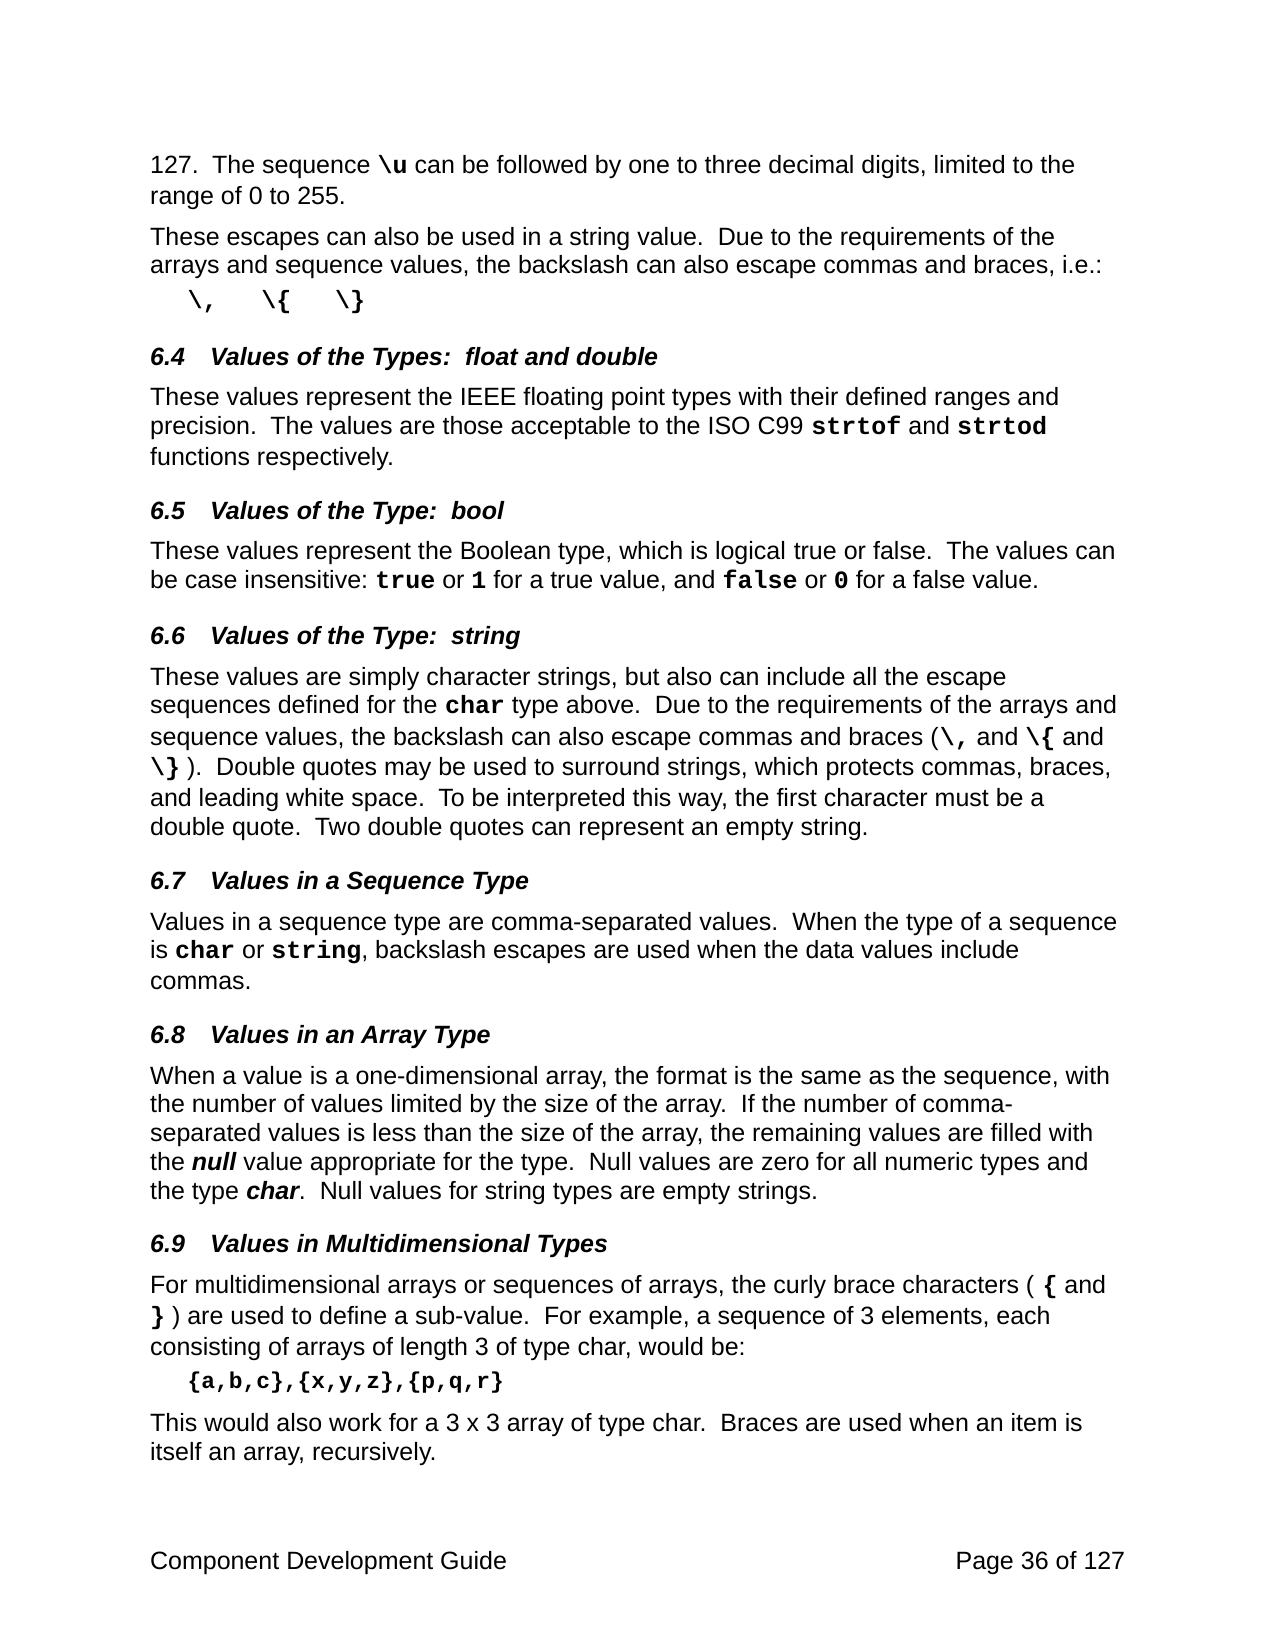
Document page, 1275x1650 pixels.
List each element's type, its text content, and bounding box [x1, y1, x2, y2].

text When a value is a one-dimensional array, the format is the same as the sequence, with the number of values limited by the size of the array. If the number of comma-separated values is less than the size of the array, the remaining values are filled with the null value appropriate for the type. Null values are zero for all numeric types and the type char. Null values for string types are empty strings. [150, 1061, 1125, 1204]
text {a,b,c},{x,y,z},{p,q,r} [187, 1370, 1125, 1396]
text \, \{ \} [187, 288, 1125, 316]
text This would also work for a 3 x 3 array of type char. Braces are used when an item is itself an array, recursively. [150, 1408, 1125, 1465]
subtitle Values in Multidimensional Types [150, 1229, 1125, 1258]
subtitle Values in a Sequence Type [150, 866, 1125, 894]
text These values are simply character strings, but also can include all the escape sequences defined for the char type above. Due to the requirements of the arrays and sequence values, the backslash can also escape commas and braces (\, and \{ and \} ). Double quotes may be used to surround strings, which protects commas, braces, and leading white space. To be interpreted this way, the first character must be a double quote. Two double quotes can represent an empty string. [150, 662, 1125, 841]
text For multidimensional arrays or sequences of arrays, the curly brace characters ( { and } ) are used to define a sub-value. For example, a sequence of 3 elements, each consisting of arrays of length 3 of type char, would be: [150, 1270, 1125, 1361]
subtitle Values in an Array Type [150, 1020, 1125, 1049]
text These escapes can also be used in a string value. Due to the requirements of the arrays and sequence values, the backslash can also escape commas and braces, i.e.: [150, 222, 1125, 279]
text These values represent the IEEE floating point types with their defined ranges and precision. The values are those acceptable to the ISO C99 strtof and strtod functions respectively. [150, 382, 1125, 471]
subtitle Values of the Types: float and double [150, 341, 1125, 370]
text These values represent the Boolean type, which is logical true or false. The values can be case insensitive: true or 1 for a true value, and false or 0 for a false value. [150, 536, 1125, 596]
subtitle Values of the Type: string [150, 621, 1125, 650]
text 127. The sequence \u can be followed by one to three decimal digits, limited to the range of 0 to 255. [150, 150, 1125, 210]
subtitle Values of the Type: bool [150, 496, 1125, 524]
text Values in a sequence type are comma-separated values. When the type of a sequence is char or string, backslash escapes are used when the data values include commas. [150, 907, 1125, 995]
